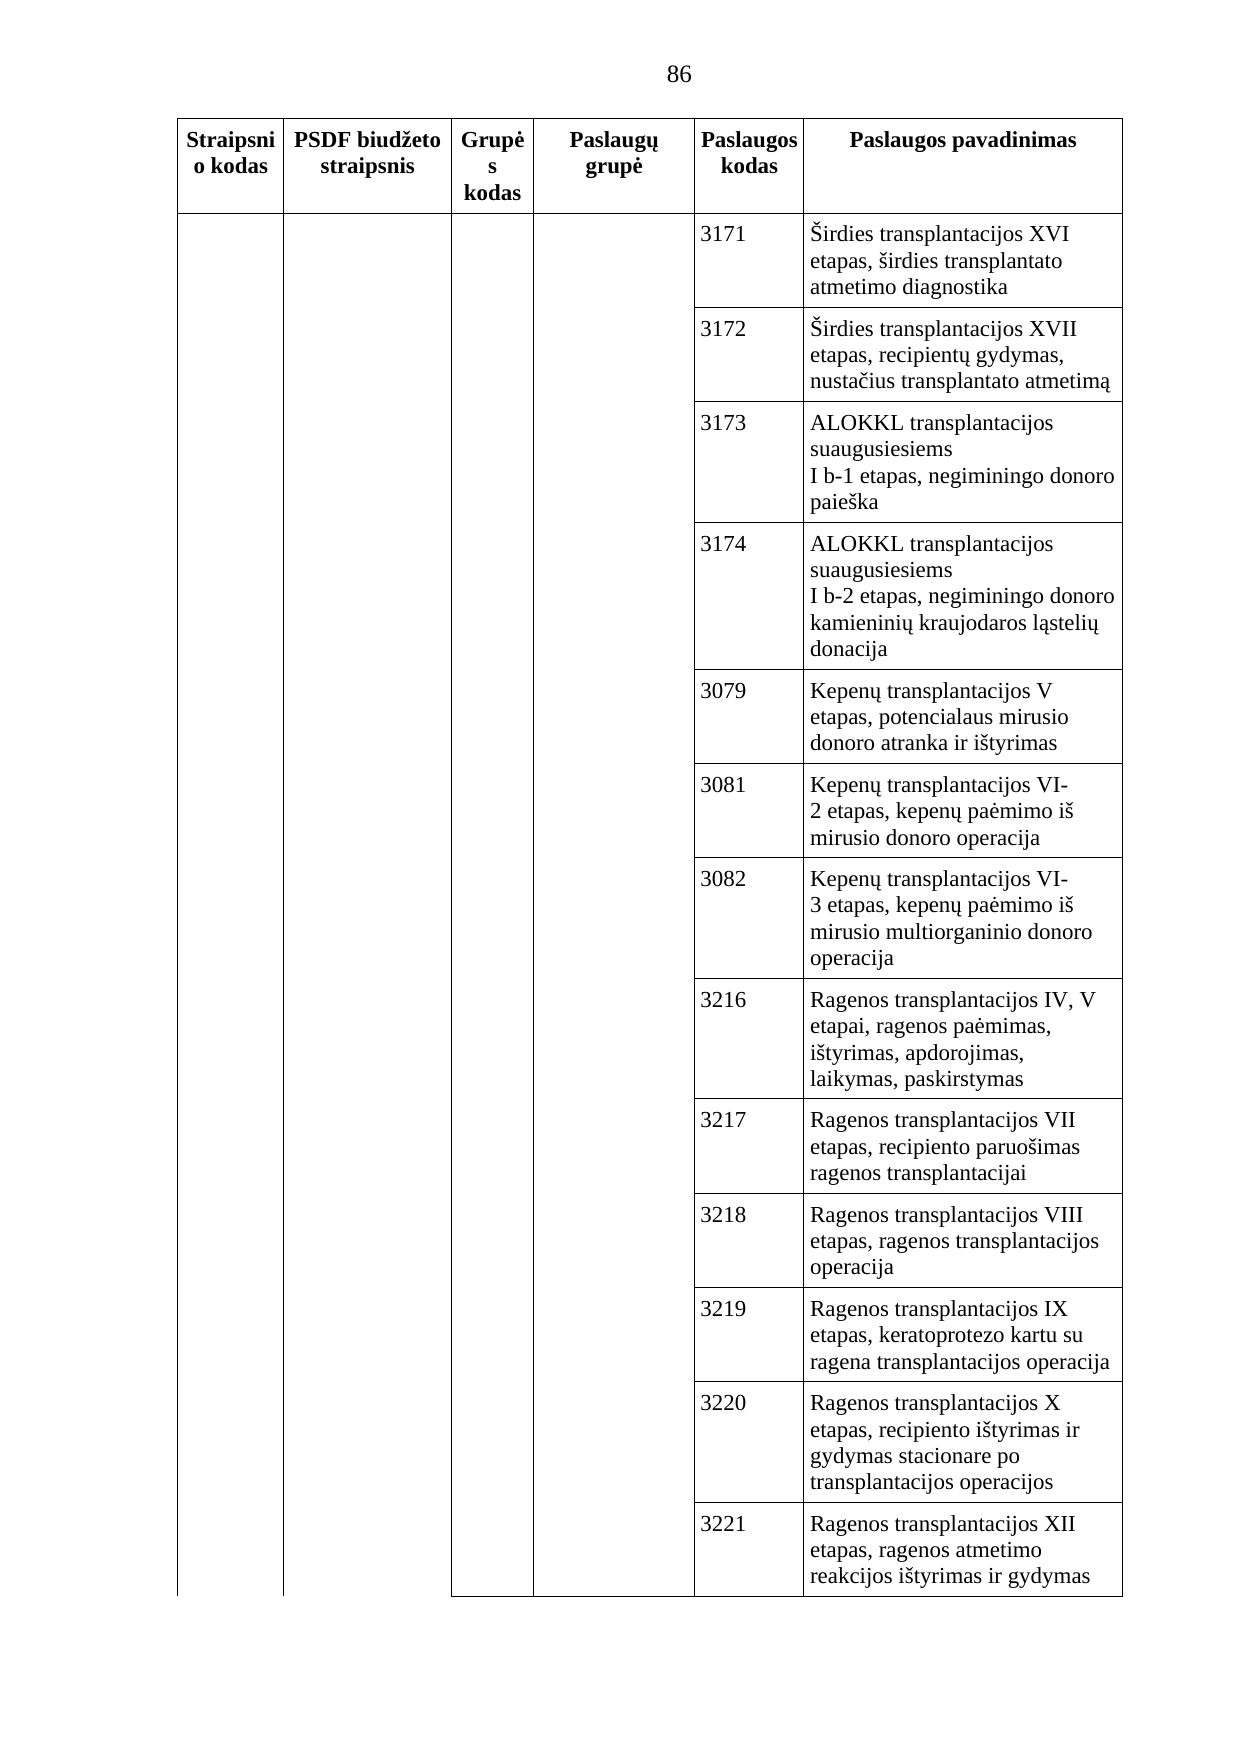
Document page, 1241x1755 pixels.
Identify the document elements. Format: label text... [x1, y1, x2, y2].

table_cell [284, 522, 451, 668]
table_header Paslaugos kodas [695, 119, 803, 212]
table_cell [284, 978, 451, 1098]
table_cell [178, 1098, 283, 1193]
table_cell [284, 214, 451, 307]
table_cell 3221 [695, 1503, 803, 1596]
table_cell Ragenos transplantacijos VII etapas, recipiento paruošimas ragenos transplantacijai [804, 1099, 1122, 1193]
table_cell [178, 763, 283, 857]
table_header Grupės kodas [452, 119, 533, 212]
table_cell [534, 857, 694, 1596]
table_cell Ragenos transplantacijos XII etapas, ragenos atmetimo reakcijos ištyrimas ir gydymas [804, 1503, 1122, 1596]
table_cell [534, 669, 694, 763]
table_cell [284, 401, 451, 522]
table_cell 3220 [695, 1382, 803, 1502]
table_cell Kepenų transplantacijos VI-3 etapas, kepenų paėmimo iš mirusio multiorganinio donoro operacija [804, 858, 1122, 978]
table_cell [452, 214, 533, 307]
table_cell [452, 763, 533, 857]
table_cell [534, 522, 694, 668]
table_cell Širdies transplantacijos XVI etapas, širdies transplantato atmetimo diagnostika [804, 214, 1122, 307]
table_cell Ragenos transplantacijos VIII etapas, ragenos transplantacijos operacija [804, 1194, 1122, 1287]
table_cell [178, 1193, 283, 1287]
table_cell [178, 307, 283, 401]
table_cell Ragenos transplantacijos IX etapas, keratoprotezo kartu su ragena transplantacijos operacija [804, 1288, 1122, 1381]
table_cell [534, 307, 694, 401]
table_cell 3172 [695, 308, 803, 401]
table_header PSDF biudžeto straipsnis [284, 119, 451, 212]
table_cell [452, 522, 533, 668]
table_cell Širdies transplantacijos XVII etapas, recipientų gydymas, nustačius transplantato atmetimą [804, 308, 1122, 401]
table_cell [452, 669, 533, 763]
table_cell 3217 [695, 1099, 803, 1193]
table_cell [284, 763, 451, 857]
table_cell Kepenų transplantacijos V etapas, potencialaus mirusio donoro atranka ir ištyrimas [804, 670, 1122, 763]
table_cell [284, 1502, 451, 1596]
table_cell [534, 214, 694, 307]
table_cell [284, 307, 451, 401]
table_cell [452, 401, 533, 522]
table_cell Kepenų transplantacijos VI-2 etapas, kepenų paėmimo iš mirusio donoro operacija [804, 764, 1122, 857]
table_cell [284, 1193, 451, 1287]
table_cell [178, 857, 283, 978]
table_cell [452, 307, 533, 401]
table_cell 3216 [695, 979, 803, 1098]
table_cell [178, 522, 283, 668]
table_cell [178, 1287, 283, 1381]
table_cell [178, 1381, 283, 1502]
table_cell [178, 1502, 283, 1596]
table_cell Ragenos transplantacijos IV, V etapai, ragenos paėmimas, ištyrimas, apdorojimas, laikymas, paskirstymas [804, 979, 1122, 1098]
table_cell [284, 857, 451, 978]
table_cell [178, 401, 283, 522]
table_cell ALOKKL transplantacijos suaugusiesiems I b-1 etapas, negiminingo donoro paieška [804, 402, 1122, 522]
table_cell [284, 1381, 451, 1502]
table_cell Ragenos transplantacijos X etapas, recipiento ištyrimas ir gydymas stacionare po transplantacijos operacijos [804, 1382, 1122, 1502]
table_cell 3173 [695, 402, 803, 522]
table_cell [284, 1098, 451, 1193]
table_cell [534, 401, 694, 522]
table_header Straipsnio kodas [178, 119, 283, 212]
table_cell 3219 [695, 1288, 803, 1381]
table_cell [534, 763, 694, 857]
table_cell [284, 669, 451, 763]
table_cell [284, 1287, 451, 1381]
table_header Paslaugų grupė [534, 119, 694, 212]
table_cell 3081 [695, 764, 803, 857]
table_cell 3082 [695, 858, 803, 978]
table_cell 3171 [695, 214, 803, 307]
table_cell [178, 214, 283, 307]
table_cell [178, 978, 283, 1098]
table_cell 3218 [695, 1194, 803, 1287]
table_cell 3079 [695, 670, 803, 763]
table_cell [178, 669, 283, 763]
table_cell [452, 857, 533, 1596]
table_cell ALOKKL transplantacijos suaugusiesiems I b-2 etapas, negiminingo donoro kamieninių kraujodaros ląstelių donacija [804, 523, 1122, 668]
table_cell 3174 [695, 523, 803, 668]
table_header Paslaugos pavadinimas [804, 119, 1122, 212]
